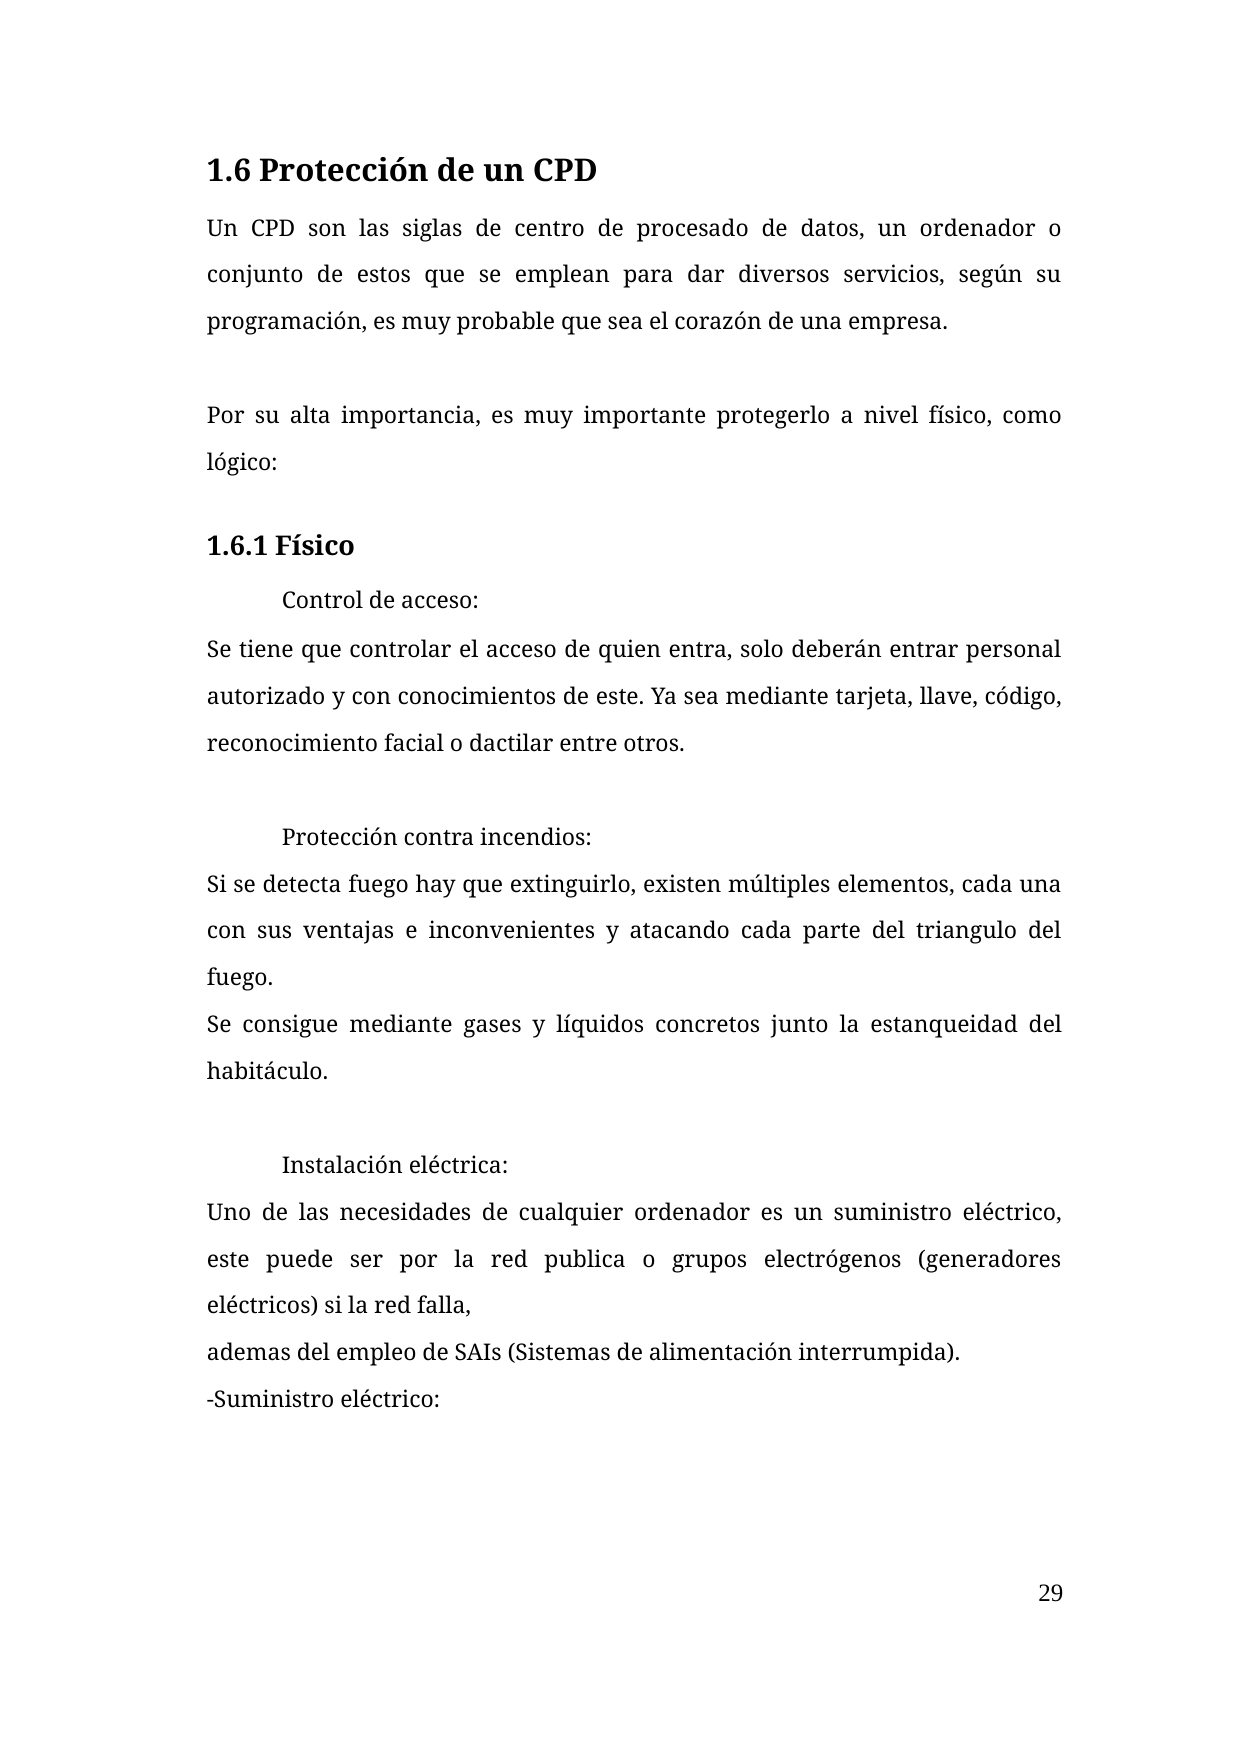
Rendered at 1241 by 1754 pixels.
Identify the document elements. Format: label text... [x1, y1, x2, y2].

text ademas del empleo de SAIs (Sistemas de alimentación interrumpida). [207, 1336, 1063, 1367]
text Control de acceso: [207, 582, 1063, 616]
text Se consigue mediante gases y líquidos concretos junto la estanqueidad del habitáculo. [207, 1008, 1063, 1086]
text 1.6.1 Físico [207, 527, 1063, 564]
text Por su alta importancia, es muy importante protegerlo a nivel físico, como lógico: [207, 399, 1063, 477]
text Si se detecta fuego hay que extinguirlo, existen múltiples elementos, cada una con sus ventajas e inconvenientes y atacando cada parte del triangulo del fuego. [207, 867, 1063, 992]
text Protección contra incendios: [207, 821, 1063, 852]
text -Suministro eléctrico: [207, 1383, 1063, 1414]
text 1.6 Protección de un CPD [207, 148, 1063, 190]
text Uno de las necesidades de cualquier ordenador es un suministro eléctrico, este puede ser por la red publica o grupos electrógenos (generadores eléctricos) si la red falla, [207, 1196, 1063, 1321]
text Se tiene que controlar el acceso de quien entra, solo deberán entrar personal autorizado y con conocimientos de este. Ya sea mediante tarjeta, llave, código, reconocimiento facial o dactilar entre otros. [207, 633, 1063, 758]
text Un CPD son las siglas de centro de procesado de datos, un ordenador o conjunto de estos que se emplean para dar diversos servicios, según su programación, es muy probable que sea el corazón de una empresa. [207, 211, 1063, 336]
text Instalación eléctrica: [207, 1149, 1063, 1180]
